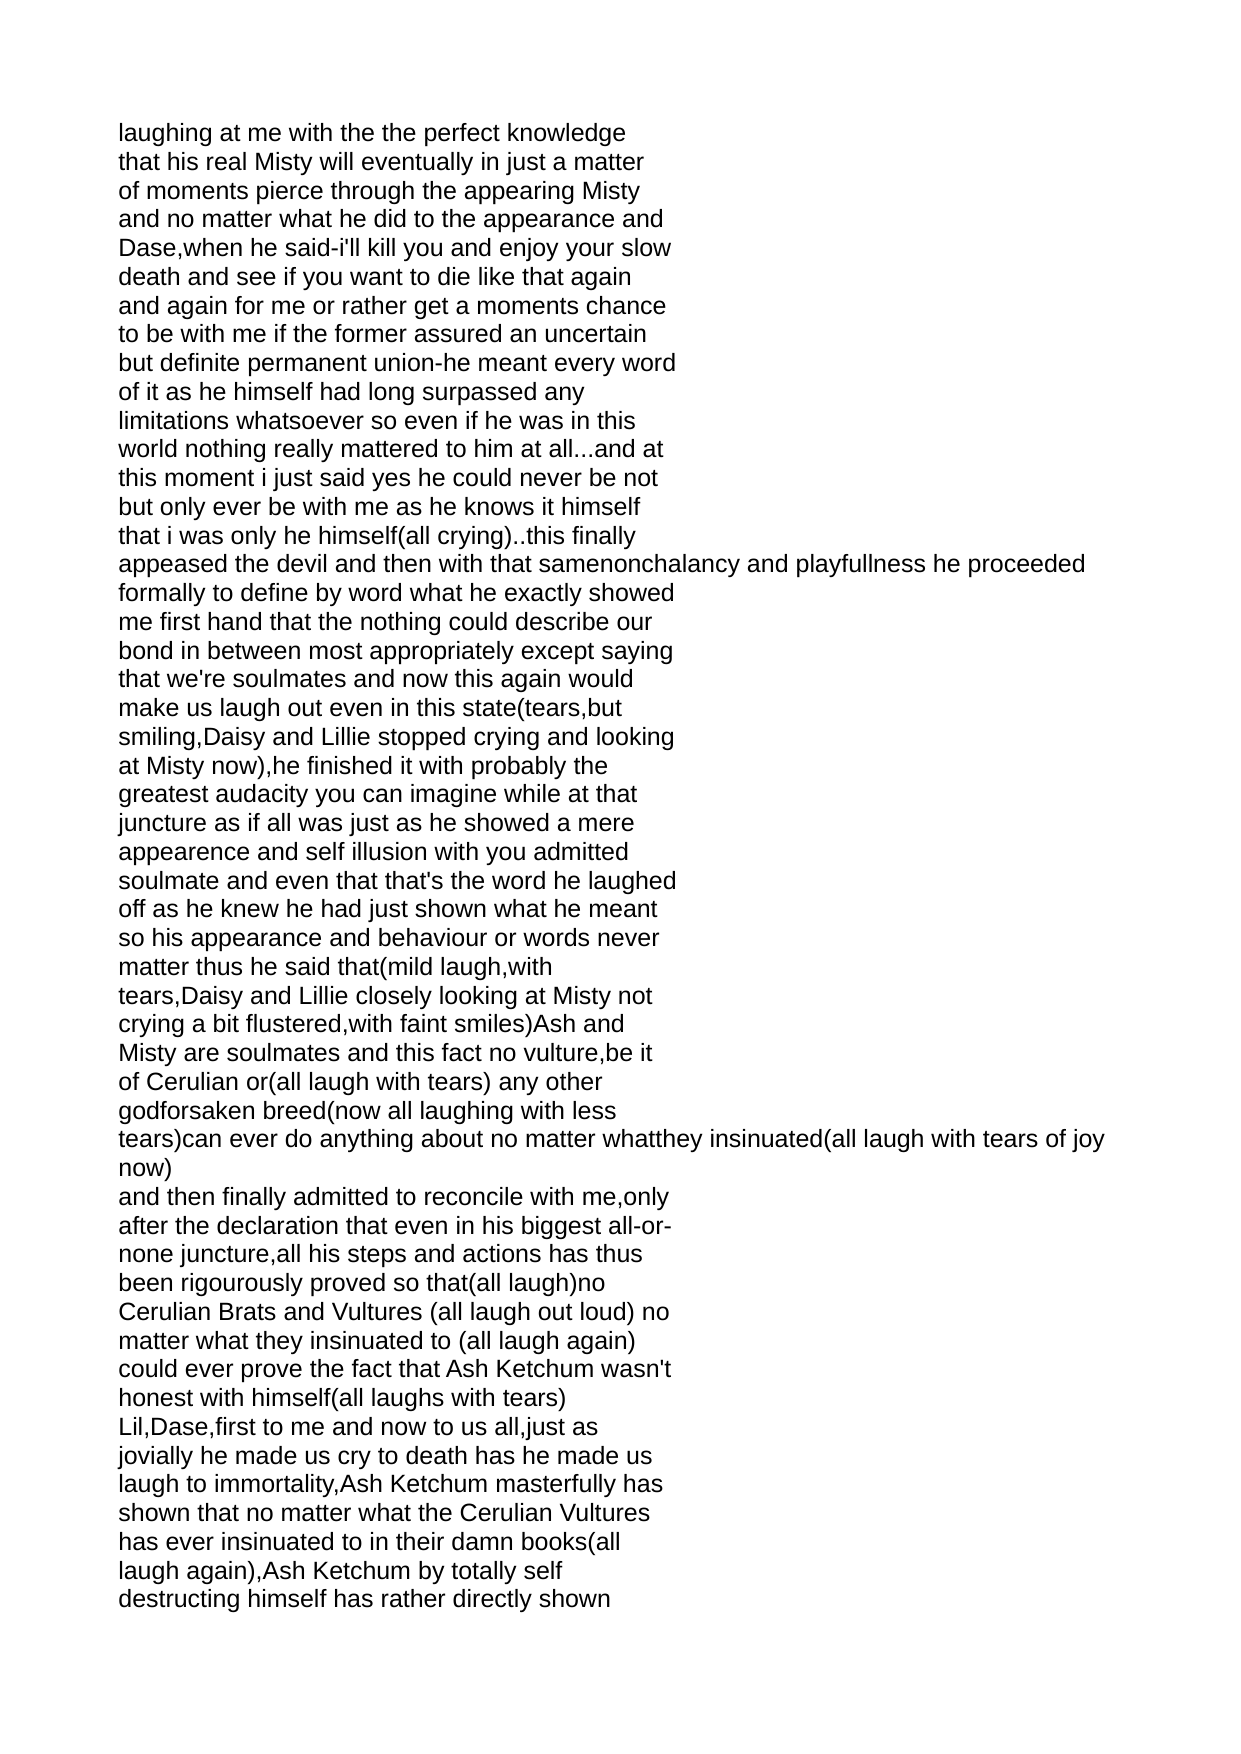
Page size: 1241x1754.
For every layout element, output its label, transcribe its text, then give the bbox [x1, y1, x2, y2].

text bond in between most appropriately except saying [118, 636, 1122, 664]
text juncture as if all was just as he showed a mere [118, 808, 1122, 837]
text but definite permanent union-he meant every word [118, 348, 1122, 377]
text and then finally admitted to reconcile with me,only [118, 1182, 1122, 1211]
text death and see if you want to die like that again [118, 262, 1122, 291]
text but only ever be with me as he knows it himself [118, 492, 1122, 521]
text matter thus he said that(mild laugh,with [118, 952, 1122, 981]
text so his appearance and behaviour or words never [118, 923, 1122, 952]
text me first hand that the nothing could describe our [118, 607, 1122, 636]
text that we're soulmates and now this again would [118, 664, 1122, 693]
text formally to define by word what he exactly showed [118, 578, 1122, 607]
text to be with me if the former assured an uncertain [118, 319, 1122, 348]
text laughing at me with the the perfect knowledge [118, 118, 1122, 147]
text laugh again),Ash Ketchum by totally self [118, 1556, 1122, 1584]
text has ever insinuated to in their damn books(all [118, 1527, 1122, 1556]
text tears)can ever do anything about no matter whatthey insinuated(all laugh with tears of joy now) [118, 1124, 1122, 1182]
text greatest audacity you can imagine while at that [118, 779, 1122, 808]
text and no matter what he did to the appearance and [118, 204, 1122, 233]
text soulmate and even that that's the word he laughed [118, 866, 1122, 894]
text off as he knew he had just shown what he meant [118, 894, 1122, 923]
text make us laugh out even in this state(tears,but [118, 693, 1122, 722]
text Dase,when he said-i'll kill you and enjoy your slow [118, 233, 1122, 262]
text of Cerulian or(all laugh with tears) any other [118, 1067, 1122, 1096]
text tears,Daisy and Lillie closely looking at Misty not [118, 981, 1122, 1009]
text matter what they insinuated to (all laugh again) [118, 1326, 1122, 1354]
text at Misty now),he finished it with probably the [118, 751, 1122, 779]
text been rigourously proved so that(all laugh)no [118, 1268, 1122, 1297]
text appearence and self illusion with you admitted [118, 837, 1122, 866]
text shown that no matter what the Cerulian Vultures [118, 1498, 1122, 1527]
text smiling,Daisy and Lillie stopped crying and looking [118, 722, 1122, 751]
text limitations whatsoever so even if he was in this [118, 406, 1122, 434]
text of it as he himself had long surpassed any [118, 377, 1122, 406]
text of moments pierce through the appearing Misty [118, 176, 1122, 204]
text none juncture,all his steps and actions has thus [118, 1239, 1122, 1268]
text this moment i just said yes he could never be not [118, 463, 1122, 492]
text after the declaration that even in his biggest all-or- [118, 1211, 1122, 1239]
text world nothing really mattered to him at all...and at [118, 434, 1122, 463]
text appeased the devil and then with that samenonchalancy and playfullness he proceeded [118, 549, 1122, 578]
text Misty are soulmates and this fact no vulture,be it [118, 1038, 1122, 1067]
text could ever prove the fact that Ash Ketchum wasn't [118, 1354, 1122, 1383]
text that i was only he himself(all crying)..this finally [118, 521, 1122, 549]
text jovially he made us cry to death has he made us [118, 1441, 1122, 1469]
text and again for me or rather get a moments chance [118, 291, 1122, 319]
text Cerulian Brats and Vultures (all laugh out loud) no [118, 1297, 1122, 1326]
text that his real Misty will eventually in just a matter [118, 147, 1122, 176]
text laugh to immortality,Ash Ketchum masterfully has [118, 1469, 1122, 1498]
text destructing himself has rather directly shown [118, 1584, 1122, 1613]
text Lil,Dase,first to me and now to us all,just as [118, 1412, 1122, 1441]
text honest with himself(all laughs with tears) [118, 1383, 1122, 1412]
text crying a bit flustered,with faint smiles)Ash and [118, 1009, 1122, 1038]
text godforsaken breed(now all laughing with less [118, 1096, 1122, 1124]
